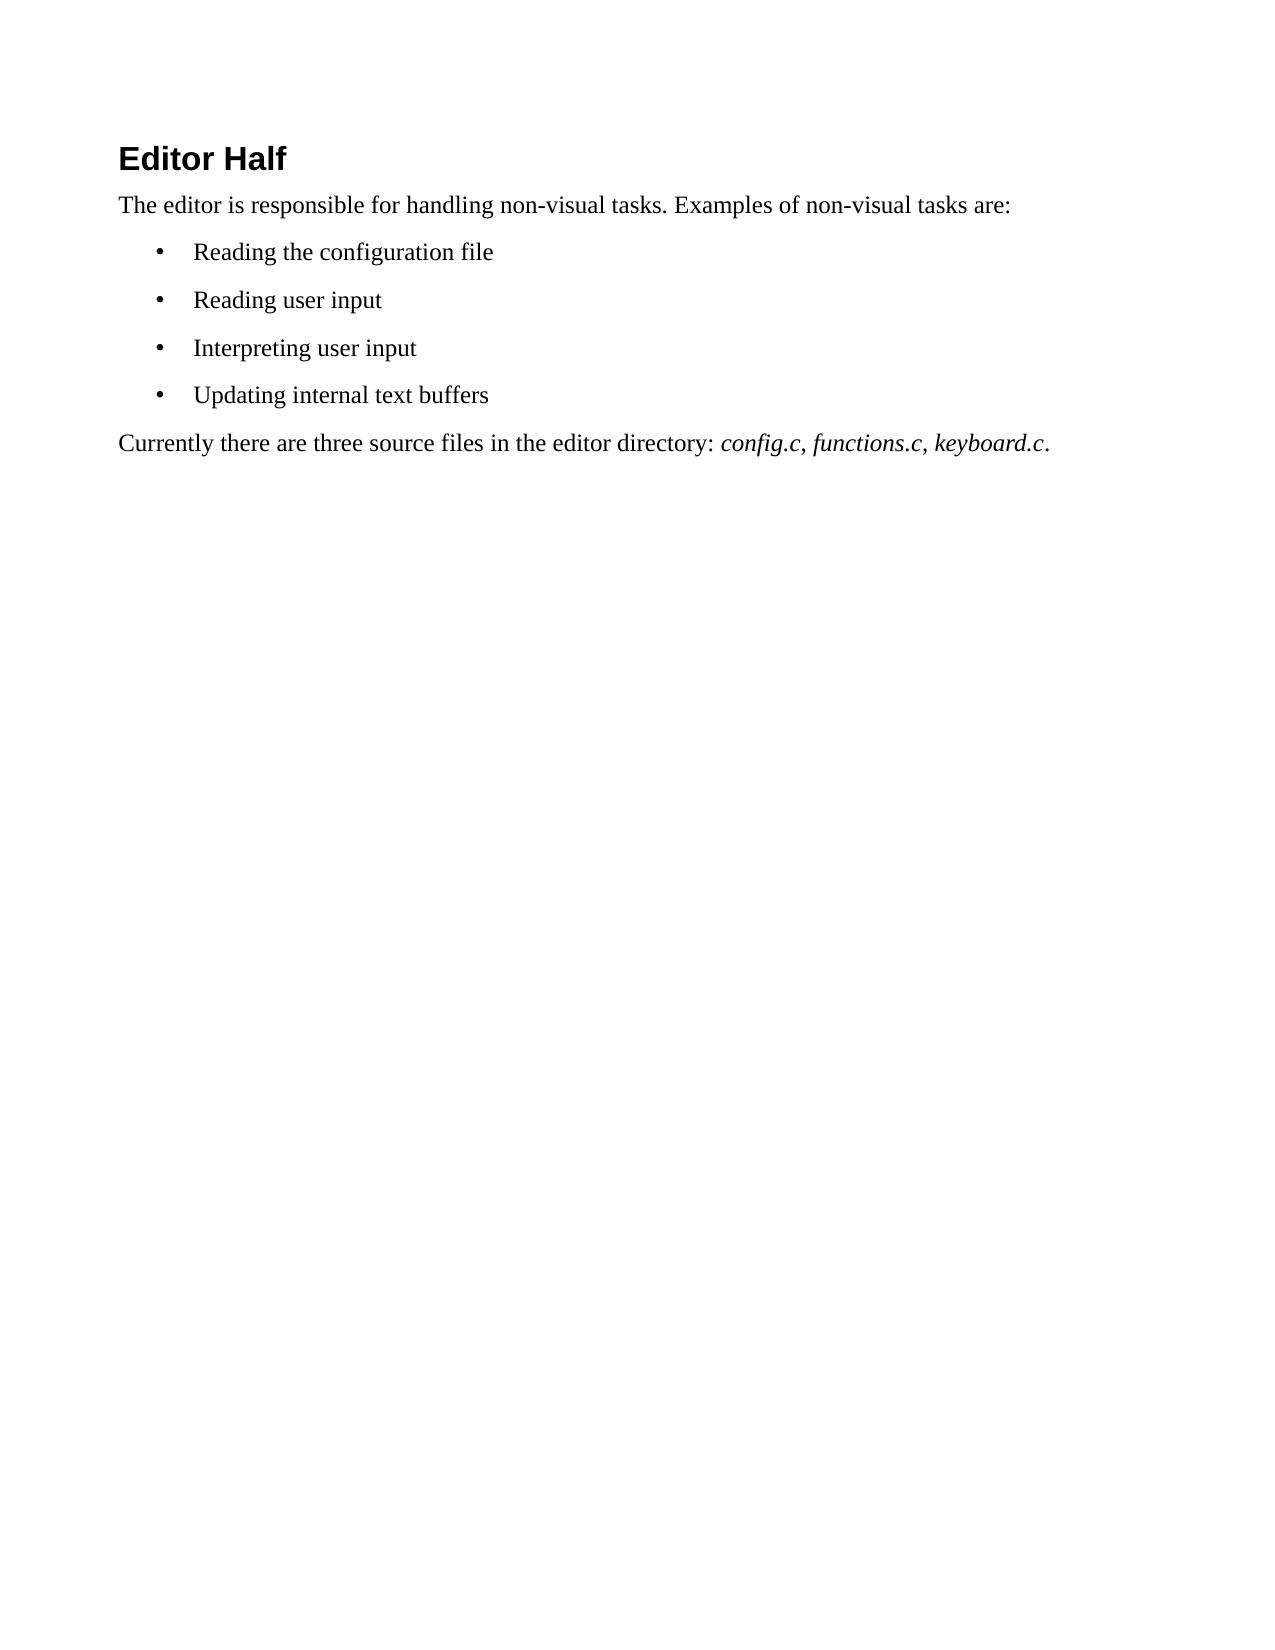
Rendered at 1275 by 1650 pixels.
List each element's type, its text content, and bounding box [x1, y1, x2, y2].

list Interpreting user input [156, 333, 1157, 361]
list Reading user input [156, 285, 1157, 314]
list Reading the configuration file [156, 237, 1157, 266]
subtitle Editor Half [118, 139, 1157, 177]
list Updating internal text buffers [156, 380, 1157, 409]
text Currently there are three source files in the editor directory: config.c, functions.c, keyboard.c. [118, 428, 1157, 457]
text The editor is responsible for handling non-visual tasks. Examples of non-visual tasks are: [118, 190, 1157, 219]
